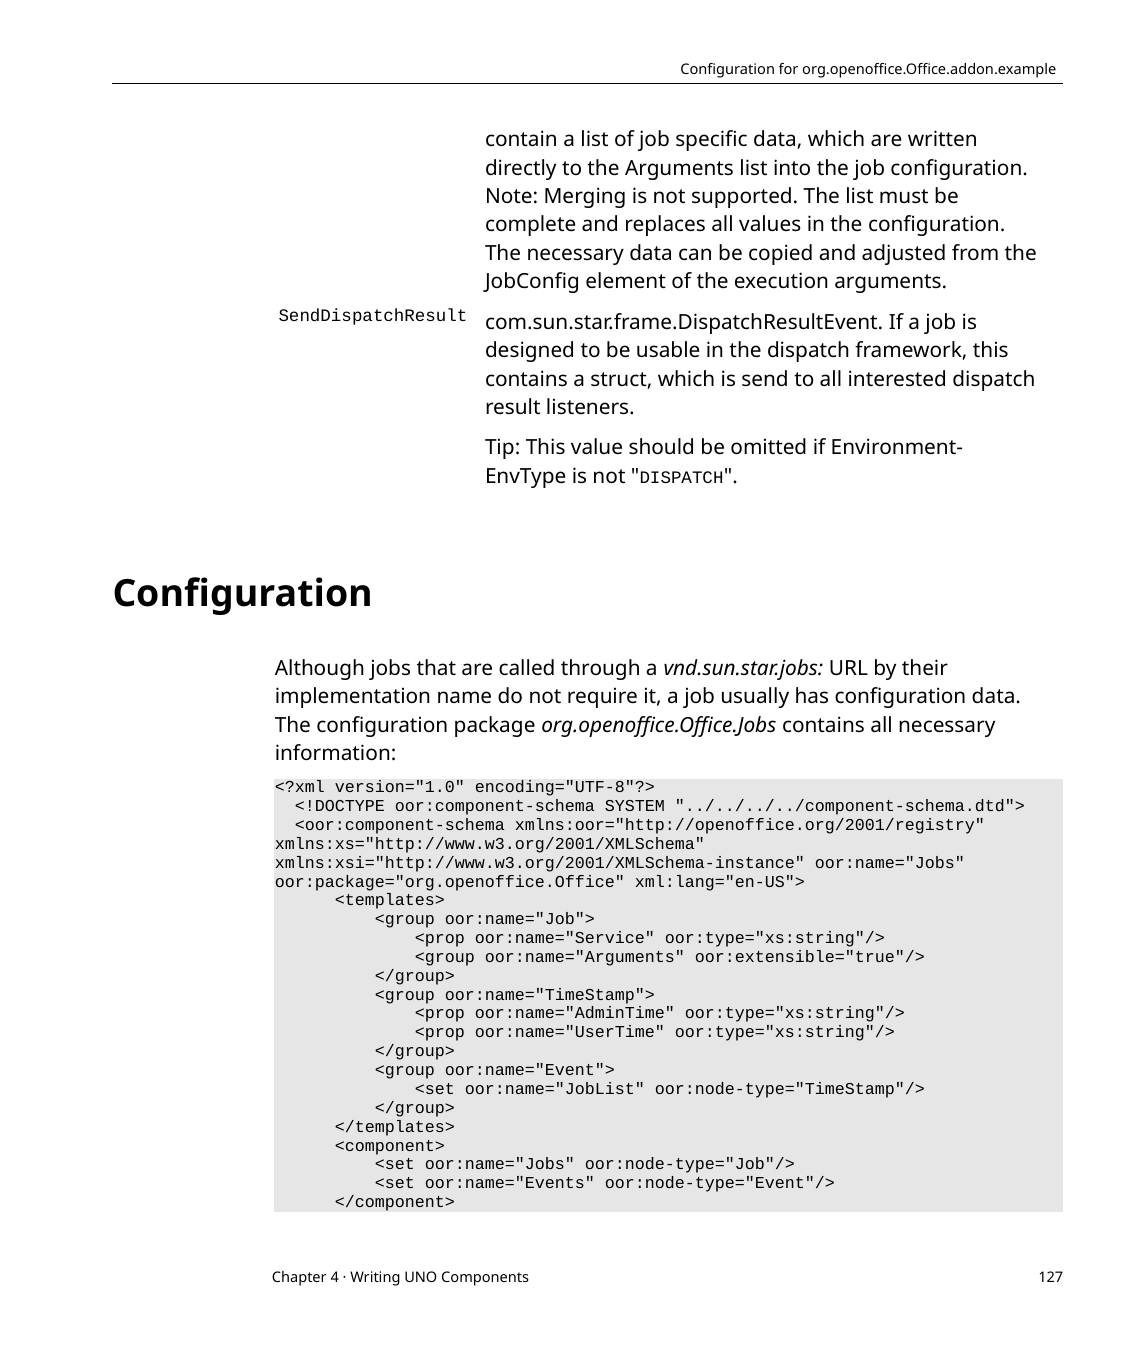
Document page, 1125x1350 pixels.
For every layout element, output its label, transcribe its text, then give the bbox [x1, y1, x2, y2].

table_cell [278, 118, 485, 301]
table_cell com.sun.star.frame.DispatchResultEvent. If a job is designed to be usable in the dispatch framework, this contains a struct, which is send to all interested dispatch result listeners. Tip: This value should be omitted if Environment-EnvType is not "DISPATCH". [485, 301, 1062, 496]
table_cell SendDispatchResult [278, 301, 485, 496]
table_cell contain a list of job specific data, which are written directly to the Arguments list into the job configuration. Note: Merging is not supported. The list must be complete and replaces all values in the configuration. The necessary data can be copied and adjusted from the JobConfig element of the execution arguments. [485, 118, 1062, 301]
text <?xml version="1.0" encoding="UTF-8"?> <!DOCTYPE oor:component-schema SYSTEM "../../../../component-schema.dtd"> <oor:component-schema xmlns:oor="http://openoffice.org/2001/registry" xmlns:xs="http://www.w3.org/2001/XMLSchema" xmlns:xsi="http://www.w3.org/2001/XMLSchema-instance" oor:name="Jobs" oor:package="org.openoffice.Office" xml:lang="en-US"> <templates> <group oor:name="Job"> <prop oor:name="Service" oor:type="xs:string"/> <group oor:name="Arguments" oor:extensible="true"/> </group> <group oor:name="TimeStamp"> <prop oor:name="AdminTime" oor:type="xs:string"/> <prop oor:name="UserTime" oor:type="xs:string"/> </group> <group oor:name="Event"> <set oor:name="JobList" oor:node-type="TimeStamp"/> </group> </templates> <component> <set oor:name="Jobs" oor:node-type="Job"/> <set oor:name="Events" oor:node-type="Event"/> </component> [274, 779, 1063, 1212]
subtitle Configuration [112, 566, 1063, 617]
text Although jobs that are called through a vnd.sun.star.jobs: URL by their implementation name do not require it, a job usually has configuration data. The configuration package org.openoffice.Office.Jobs contains all necessary information: [274, 653, 1063, 767]
